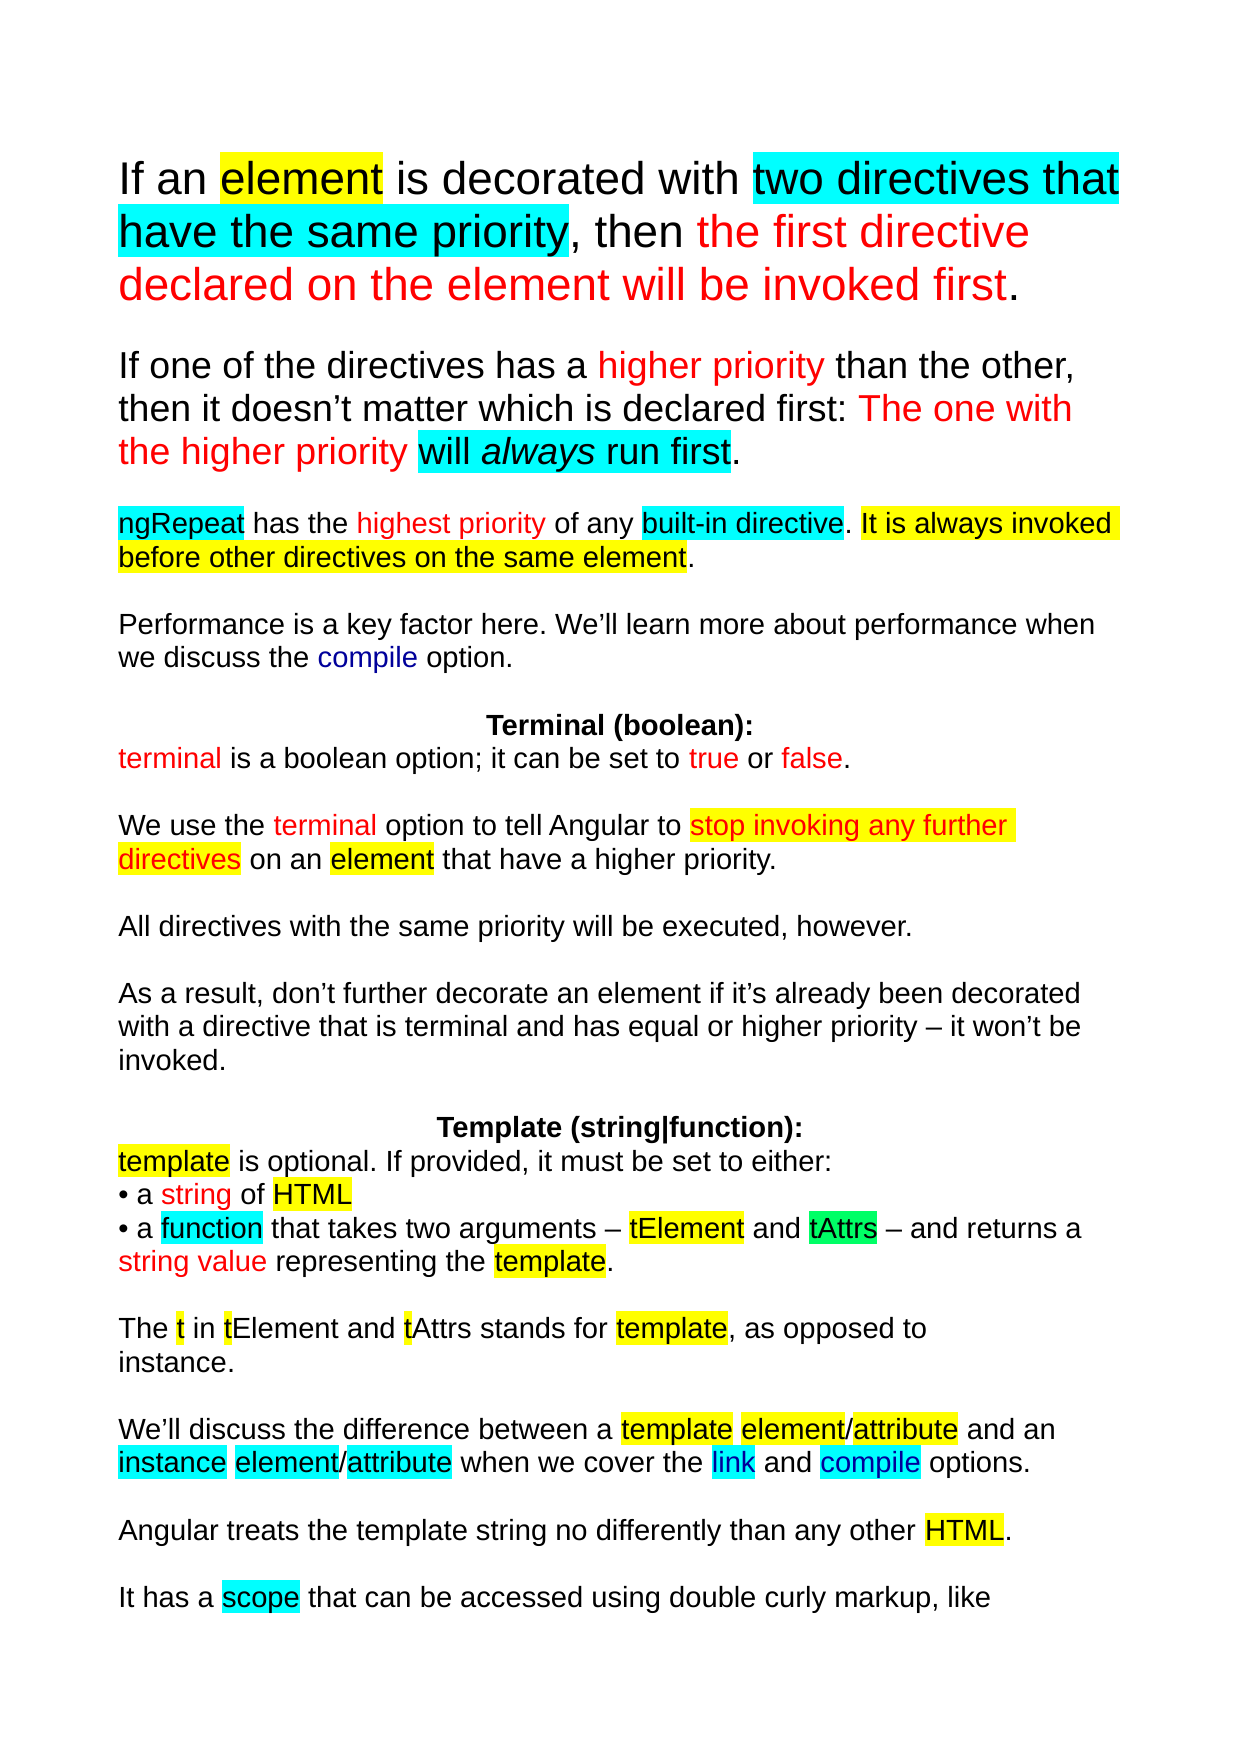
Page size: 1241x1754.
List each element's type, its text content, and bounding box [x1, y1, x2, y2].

text template is optional. If provided, it must be set to either: [118, 1143, 1122, 1177]
text • a function that takes two arguments – tElement and tAttrs – and returns a string value representing the template. [118, 1211, 1122, 1278]
text Performance is a key factor here. We’ll learn more about performance when we discuss the compile option. [118, 607, 1122, 674]
text ngRepeat has the highest priority of any built-in directive. It is always invoked before other directives on the same element. [118, 506, 1122, 573]
text As a result, don’t further decorate an element if it’s already been decorated with a directive that is terminal and has equal or higher priority – it won’t be invoked. [118, 976, 1122, 1076]
text Template (string|function): [118, 1110, 1122, 1143]
text We use the terminal option to tell Angular to stop invoking any further directives on an element that have a higher priority. [118, 808, 1122, 875]
text terminal is a boolean option; it can be set to true or false. [118, 741, 1122, 774]
text • a string of HTML [118, 1177, 1122, 1211]
text It has a scope that can be accessed using double curly markup, like [118, 1579, 1122, 1613]
text Angular treats the template string no differently than any other HTML. [118, 1512, 1122, 1546]
text All directives with the same priority will be executed, however. [118, 909, 1122, 942]
text If an element is decorated with two directives that have the same priority, then the first directive declared on the element will be invoked first. [118, 152, 1122, 310]
text We’ll discuss the difference between a template element/attribute and an instance element/attribute when we cover the link and compile options. [118, 1412, 1122, 1479]
text If one of the directives has a higher priority than the other, then it doesn’t matter which is declared first: The one with the higher priority will always run first. [118, 343, 1122, 473]
text instance. [118, 1345, 1122, 1378]
text Terminal (boolean): [118, 707, 1122, 741]
text The t in tElement and tAttrs stands for template, as opposed to [118, 1311, 1122, 1345]
